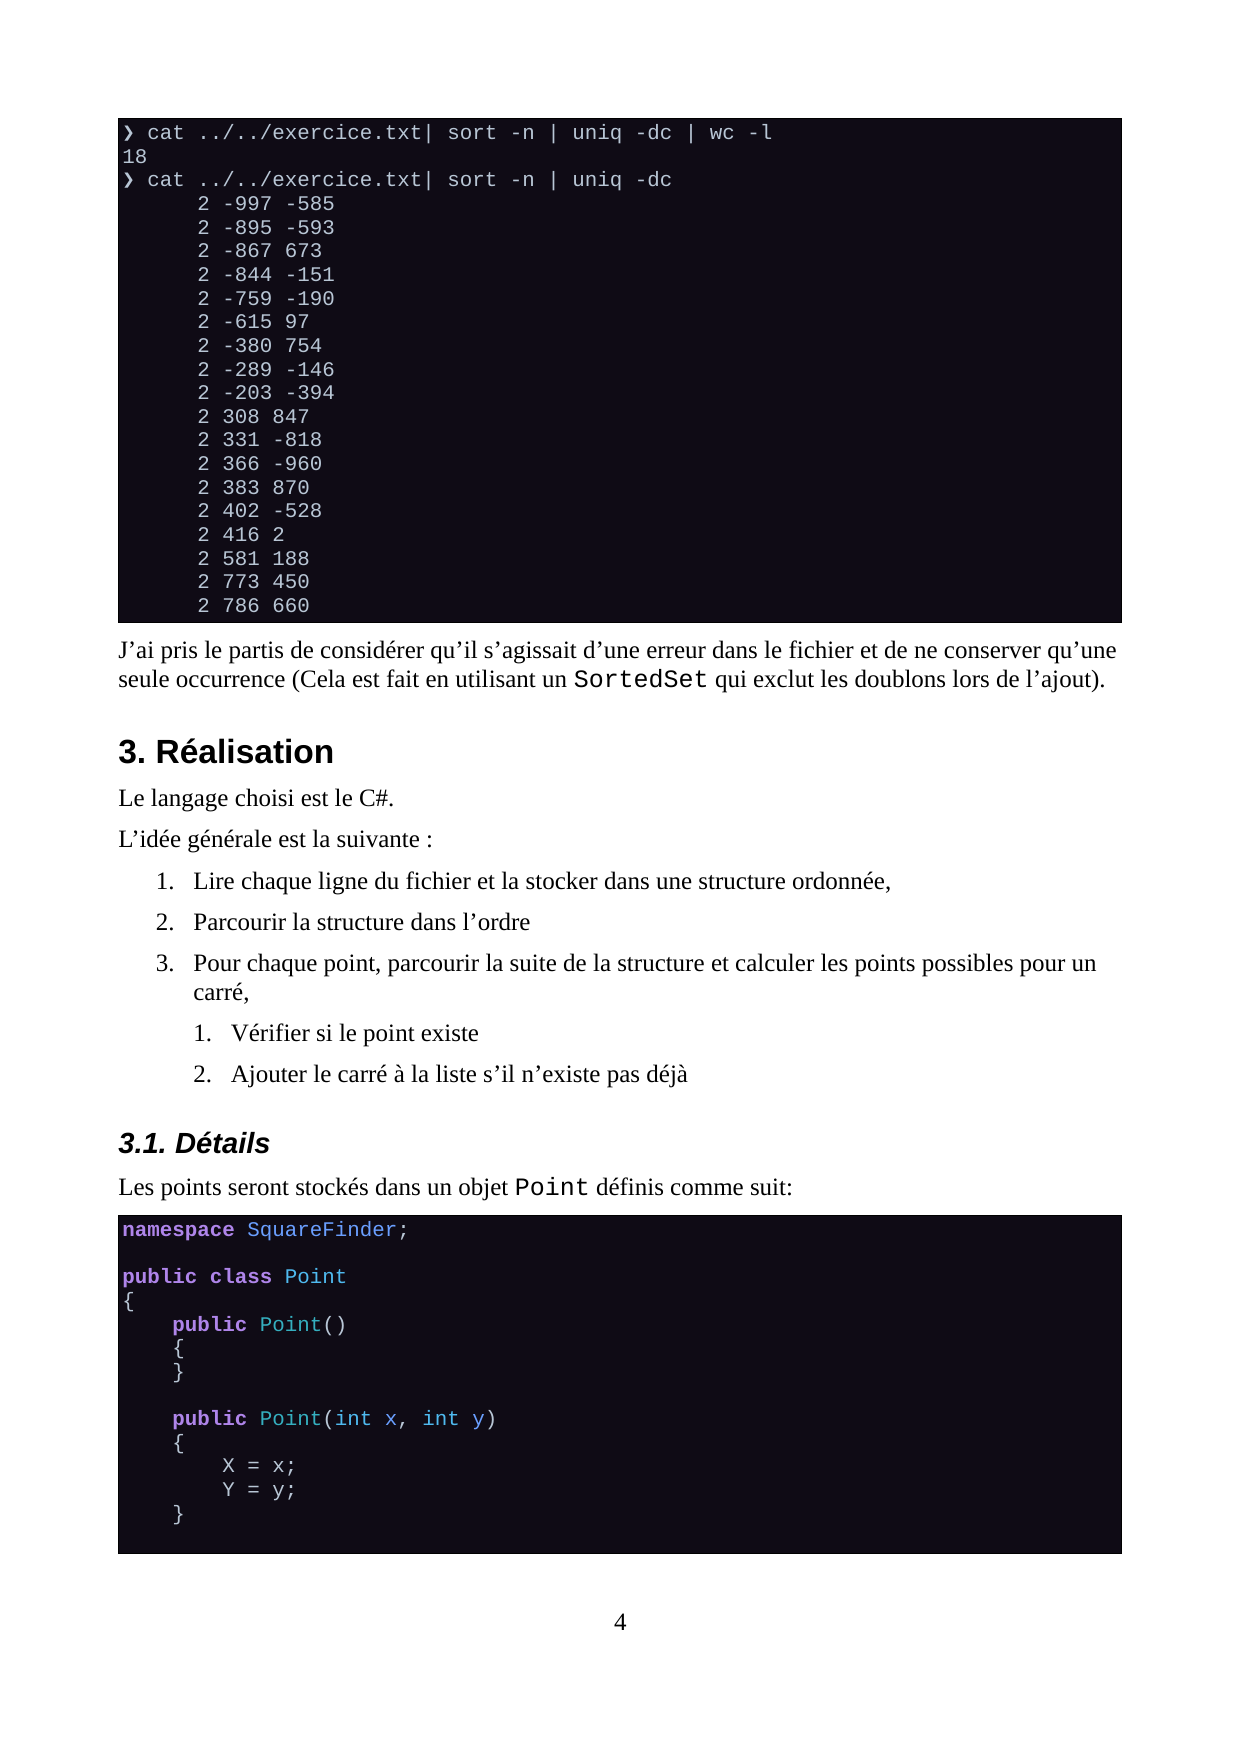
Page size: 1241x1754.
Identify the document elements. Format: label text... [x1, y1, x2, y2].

list Parcourir la structure dans l’ordre [156, 907, 1122, 936]
text 2 -759 -190 [119, 284, 1121, 307]
text 2 -289 -146 [119, 354, 1121, 378]
text 2 -867 673 [119, 236, 1121, 260]
text Le langage choisi est le C#. [118, 783, 1122, 812]
text 2 -895 -593 [119, 213, 1121, 236]
text { [119, 1286, 1121, 1310]
list Ajouter le carré à la liste s’il n’existe pas déjà [193, 1059, 1122, 1088]
text 2 308 847 [119, 402, 1121, 426]
text 2 -380 754 [119, 331, 1121, 354]
subtitle Détails [118, 1126, 1122, 1159]
text { [119, 1333, 1121, 1357]
text 2 402 -528 [119, 496, 1121, 520]
text 2 -203 -394 [119, 378, 1121, 402]
list Lire chaque ligne du fichier et la stocker dans une structure ordonnée, [156, 866, 1122, 894]
text namespace SquareFinder; [119, 1216, 1121, 1239]
text 2 773 450 [119, 567, 1121, 591]
text J’ai pris le partis de considérer qu’il s’agissait d’une erreur dans le fichier et de ne conserver qu’une seule occurrence (Cela est fait en utilisant un SortedSet qui exclut les doublons lors de l’ajout). [118, 635, 1122, 694]
text ❯ cat ../../exercice.txt| sort -n | uniq -dc [119, 165, 1121, 189]
text 2 581 188 [119, 544, 1121, 567]
text 18 [119, 142, 1121, 165]
text 2 -997 -585 [119, 189, 1121, 213]
text public Point() [119, 1310, 1121, 1333]
text 2 -844 -151 [119, 260, 1121, 284]
text } [119, 1357, 1121, 1381]
text L’idée générale est la suivante : [118, 824, 1122, 853]
text 2 366 -960 [119, 449, 1121, 473]
text public Point(int x, int y) [119, 1404, 1121, 1428]
text 2 786 660 [119, 591, 1121, 622]
text { [119, 1428, 1121, 1452]
text ❯ cat ../../exercice.txt| sort -n | uniq -dc | wc -l [119, 119, 1121, 142]
text } [119, 1499, 1121, 1522]
text 2 383 870 [119, 473, 1121, 496]
text Les points seront stockés dans un objet Point définis comme suit: [118, 1172, 1122, 1203]
text 2 416 2 [119, 520, 1121, 544]
subtitle Réalisation [118, 732, 1122, 771]
text 2 331 -818 [119, 426, 1121, 449]
list Vérifier si le point existe [193, 1018, 1122, 1047]
text Y = y; [119, 1475, 1121, 1499]
text X = x; [119, 1452, 1121, 1475]
list Pour chaque point, parcourir la suite de la structure et calculer les points possibles pour un carré, [156, 948, 1122, 1006]
text 2 -615 97 [119, 307, 1121, 331]
text public class Point [119, 1262, 1121, 1286]
